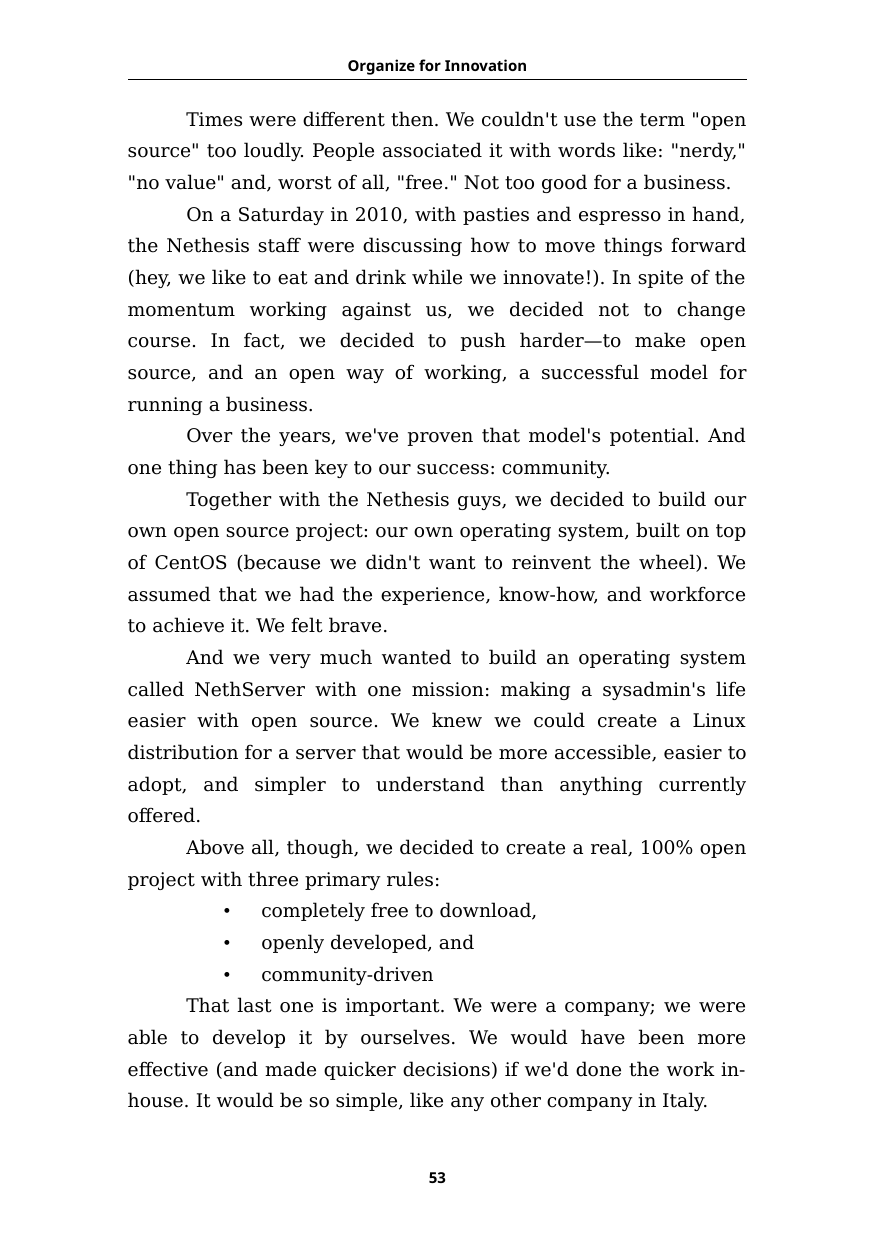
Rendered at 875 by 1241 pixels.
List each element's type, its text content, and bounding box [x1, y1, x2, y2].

text Times were different then. We couldn't use the term "open source" too loudly. People associated it with words like: "nerdy," "no value" and, worst of all, "free." Not too good for a business. [127, 109, 747, 194]
text Over the years, we've proven that model's potential. And one thing has been key to our success: community. [127, 425, 747, 479]
text Above all, though, we decided to create a real, 100% open project with three primary rules: [127, 837, 747, 891]
list completely free to download, [223, 900, 747, 922]
text On a Saturday in 2010, with pasties and espresso in hand, the Nethesis staff were discussing how to move things forward (hey, we like to eat and drink while we innovate!). In spite of the momentum working against us, we decided not to change course. In fact, we decided to push harder—to make open source, and an open way of working, a successful model for running a business. [127, 204, 747, 416]
text Together with the Nethesis guys, we decided to build our own open source project: our own operating system, built on top of CentOS (because we didn't want to reinvent the wheel). We assumed that we had the experience, know-how, and workforce to achieve it. We felt brave. [127, 489, 747, 637]
text That last one is important. We were a company; we were able to develop it by ourselves. We would have been more effective (and made quicker decisions) if we'd done the work in-house. It would be so simple, like any other company in Italy. [127, 995, 747, 1112]
list openly developed, and [223, 932, 747, 954]
text And we very much wanted to build an operating system called NethServer with one mission: making a sysadmin's life easier with open source. We knew we could create a Linux distribution for a server that would be more accessible, easier to adopt, and simpler to understand than anything currently offered. [127, 647, 747, 827]
list community-driven [223, 964, 747, 986]
